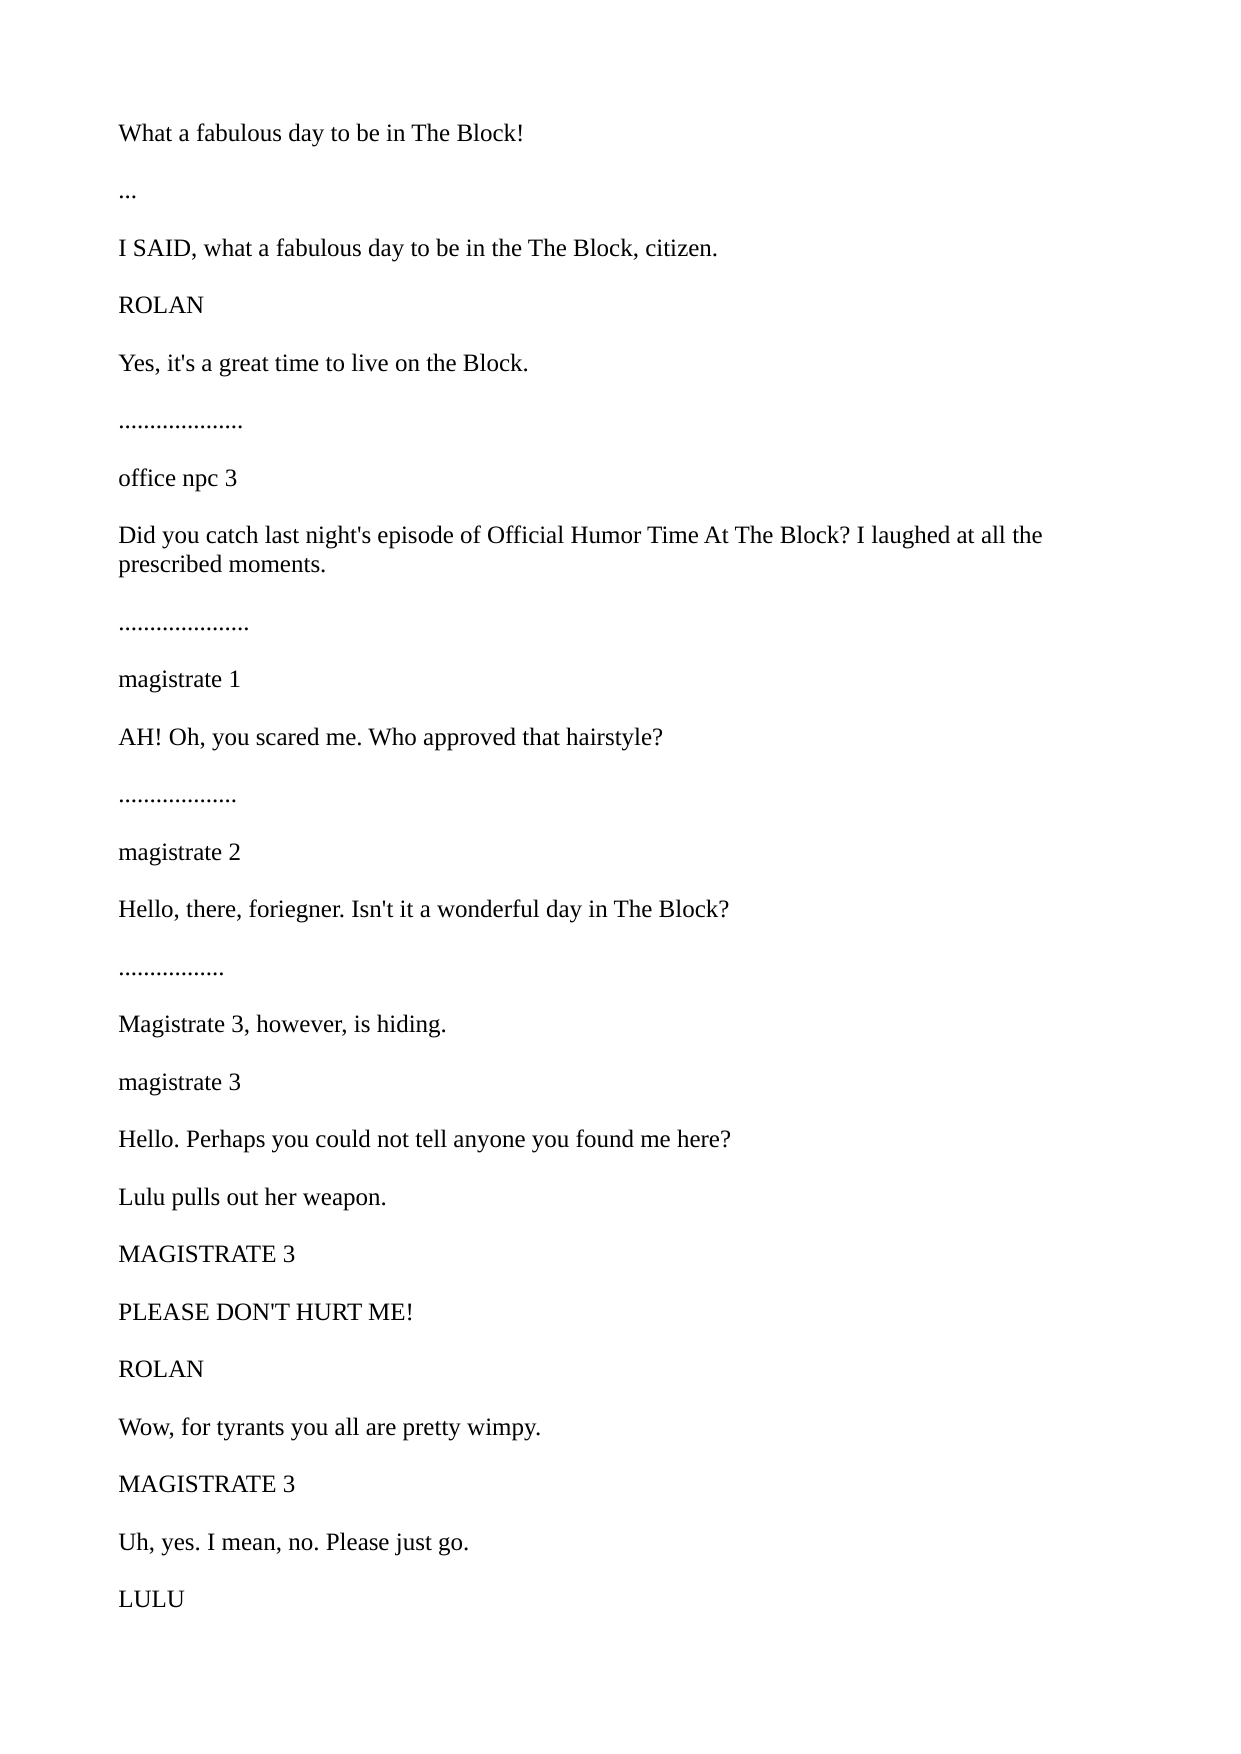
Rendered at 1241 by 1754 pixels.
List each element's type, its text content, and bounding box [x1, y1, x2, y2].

text PLEASE DON'T HURT ME! [118, 1297, 1122, 1326]
text .................... [118, 406, 1122, 434]
text Lulu pulls out her weapon. [118, 1182, 1122, 1211]
text Did you catch last night's episode of Official Humor Time At The Block? I laughed at all the prescribed moments. [118, 521, 1122, 578]
text ................. [118, 952, 1122, 981]
text MAGISTRATE 3 [118, 1239, 1122, 1268]
text ..................... [118, 607, 1122, 636]
text Wow, for tyrants you all are pretty wimpy. [118, 1412, 1122, 1441]
text ................... [118, 779, 1122, 808]
text magistrate 2 [118, 837, 1122, 866]
text ROLAN [118, 1354, 1122, 1383]
text magistrate 1 [118, 664, 1122, 693]
text What a fabulous day to be in The Block! [118, 118, 1122, 147]
text office npc 3 [118, 463, 1122, 492]
text MAGISTRATE 3 [118, 1469, 1122, 1498]
text AH! Oh, you scared me. Who approved that hairstyle? [118, 722, 1122, 751]
text Magistrate 3, however, is hiding. [118, 1009, 1122, 1038]
text I SAID, what a fabulous day to be in the The Block, citizen. [118, 233, 1122, 262]
text Hello. Perhaps you could not tell anyone you found me here? [118, 1124, 1122, 1153]
text magistrate 3 [118, 1067, 1122, 1096]
text Hello, there, foriegner. Isn't it a wonderful day in The Block? [118, 894, 1122, 923]
text ... [118, 176, 1122, 204]
text ROLAN [118, 291, 1122, 319]
text LULU [118, 1584, 1122, 1613]
text Yes, it's a great time to live on the Block. [118, 348, 1122, 377]
text Uh, yes. I mean, no. Please just go. [118, 1527, 1122, 1556]
